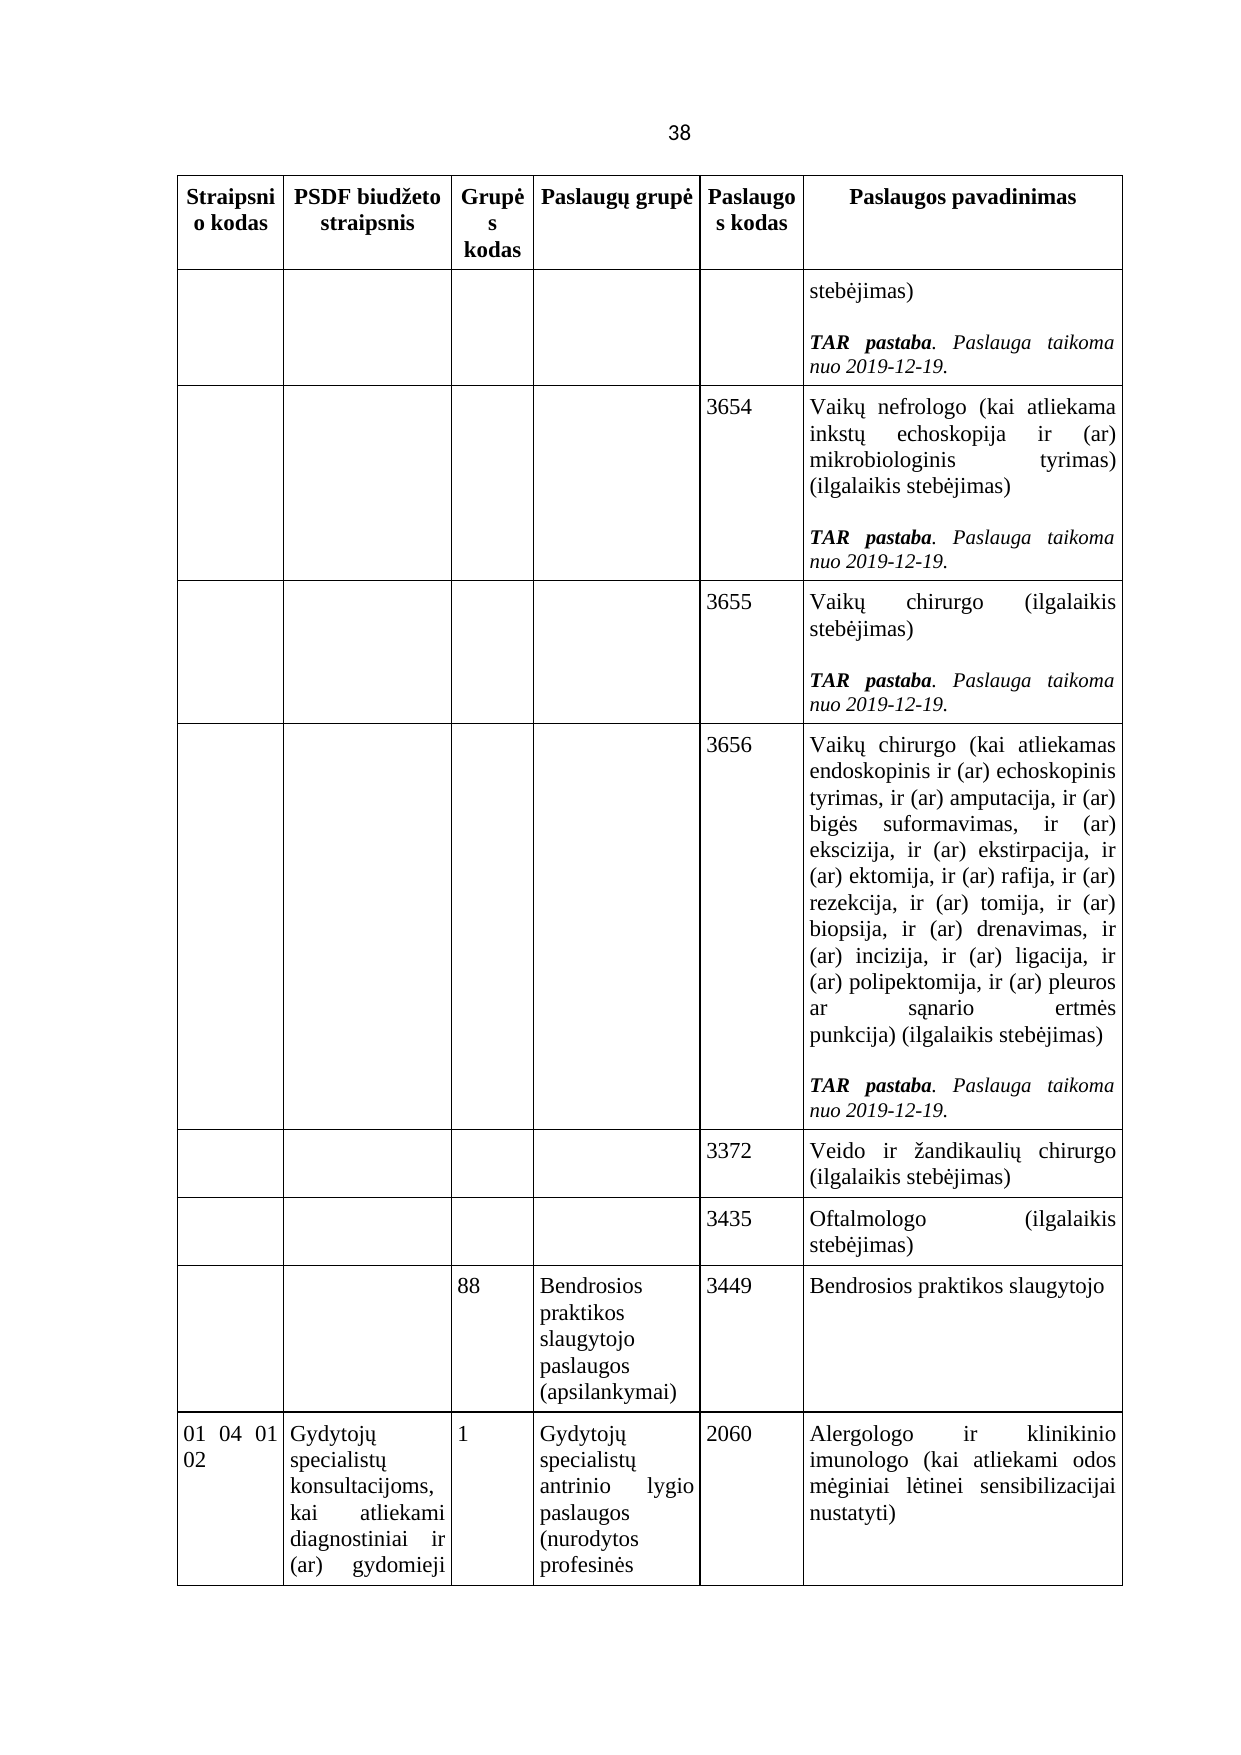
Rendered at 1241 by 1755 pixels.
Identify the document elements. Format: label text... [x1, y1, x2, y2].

table_cell Gydytojų specialistų antrinio lygio paslaugos (nurodytos profesinės [534, 1413, 699, 1585]
table_cell 3435 [701, 1198, 803, 1264]
table_cell Vaikų nefrologo (kai atliekama inkstų echoskopija ir (ar) mikrobiologinis tyrimas) (ilgalaikis stebėjimas) TAR pastaba. Paslauga taikoma nuo 2019-12-19. [804, 386, 1122, 580]
table_cell 3656 [701, 724, 803, 1129]
table_cell [178, 386, 283, 580]
table_cell [284, 581, 451, 723]
table_header Paslaugos kodas [701, 176, 803, 269]
table_cell Vaikų chirurgo (kai atliekamas endoskopinis ir (ar) echoskopinis tyrimas, ir (ar) amputacija, ir (ar) bigės suformavimas, ir (ar) ekscizija, ir (ar) ekstirpacija, ir (ar) ektomija, ir (ar) rafija, ir (ar) rezekcija, ir (ar) tomija, ir (ar) biopsija, ir (ar) drenavimas, ir (ar) incizija, ir (ar) ligacija, ir (ar) polipektomija, ir (ar) pleuros ar sąnario ertmės punkcija) (ilgalaikis stebėjimas) TAR pastaba. Paslauga taikoma nuo 2019-12-19. [804, 724, 1122, 1129]
table_cell Veido ir žandikaulių chirurgo (ilgalaikis stebėjimas) [804, 1130, 1122, 1197]
table_cell [701, 270, 803, 385]
table_cell [284, 1130, 451, 1197]
table_cell Bendrosios praktikos slaugytojo [804, 1266, 1122, 1411]
table_cell [178, 1266, 283, 1411]
table_cell [534, 724, 699, 1129]
table_header Straipsnio kodas [178, 176, 283, 269]
table_cell [284, 386, 451, 580]
table_cell [284, 724, 451, 1129]
table_cell [452, 1130, 533, 1197]
table_cell [178, 1198, 283, 1264]
table_header Grupės kodas [452, 176, 533, 269]
table_cell Gydytojų specialistų konsultacijoms, kai atliekami diagnostiniai ir (ar) gydomieji [284, 1413, 451, 1585]
table_cell 3449 [701, 1266, 803, 1411]
table_cell 2060 [701, 1413, 803, 1585]
table_cell [534, 581, 699, 723]
table_cell [284, 1266, 451, 1411]
table_cell [534, 1130, 699, 1197]
table_cell [534, 270, 699, 385]
table_cell 3372 [701, 1130, 803, 1197]
table_cell Vaikų chirurgo (ilgalaikis stebėjimas) TAR pastaba. Paslauga taikoma nuo 2019-12-19. [804, 581, 1122, 723]
table_cell Oftalmologo (ilgalaikis stebėjimas) [804, 1198, 1122, 1264]
table_header Paslaugų grupė [534, 176, 699, 269]
table_cell 1 [452, 1413, 533, 1585]
table_cell [178, 724, 283, 1129]
table_cell [534, 386, 699, 580]
table_cell [178, 1130, 283, 1197]
table_cell [452, 270, 533, 385]
table_cell [284, 270, 451, 385]
table_cell Bendrosios praktikos slaugytojo paslaugos (apsilankymai) [534, 1266, 699, 1411]
table_cell 3655 [701, 581, 803, 723]
table_header PSDF biudžeto straipsnis [284, 176, 451, 269]
table_cell stebėjimas) TAR pastaba. Paslauga taikoma nuo 2019-12-19. [804, 270, 1122, 385]
table_header Paslaugos pavadinimas [804, 176, 1122, 269]
table_cell [178, 270, 283, 385]
table_cell 88 [452, 1266, 533, 1411]
table_cell [534, 1198, 699, 1264]
table_cell [452, 581, 533, 723]
table_cell [452, 386, 533, 580]
table_cell [178, 581, 283, 723]
table_cell [452, 1198, 533, 1264]
table_cell Alergologo ir klinikinio imunologo (kai atliekami odos mėginiai lėtinei sensibilizacijai nustatyti) [804, 1413, 1122, 1585]
table_cell [452, 724, 533, 1129]
table_cell [284, 1198, 451, 1264]
table_cell 3654 [701, 386, 803, 580]
table_cell 01 04 01 02 [178, 1413, 283, 1585]
